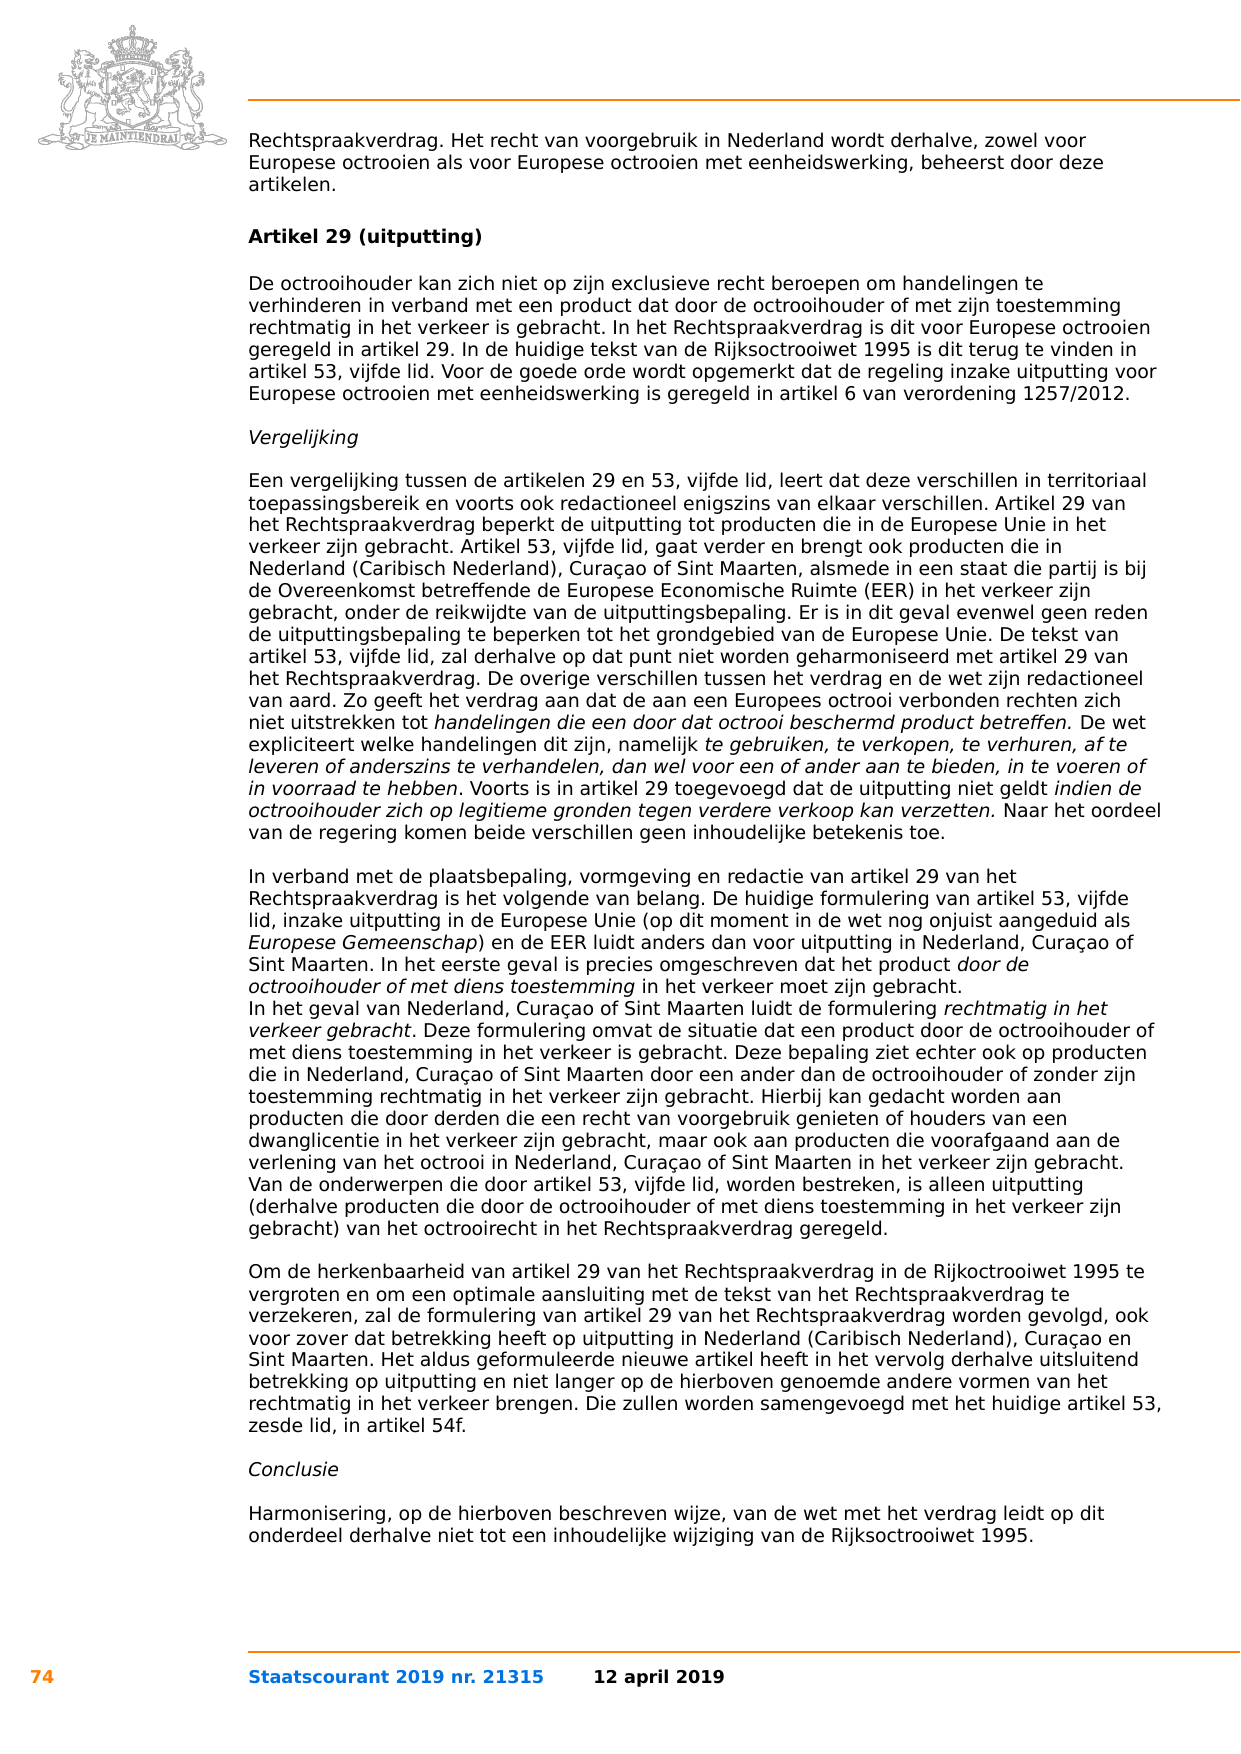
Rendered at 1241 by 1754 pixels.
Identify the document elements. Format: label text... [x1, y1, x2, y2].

text In verband met de plaatsbepaling, vormgeving en redactie van artikel 29 van het Rechtspraakverdrag is het volgende van belang. De huidige formulering van artikel 53, vijfde lid, inzake uitputting in de Europese Unie (op dit moment in de wet nog onjuist aangeduid als Europese Gemeenschap) en de EER luidt anders dan voor uitputting in Nederland, Curaçao of Sint Maarten. In het eerste geval is precies omgeschreven dat het product door de octrooihouder of met diens toestemming in het verkeer moet zijn gebracht. [248, 866, 1163, 998]
text Van de onderwerpen die door artikel 53, vijfde lid, worden bestreken, is alleen uitputting (derhalve producten die door de octrooihouder of met diens toestemming in het verkeer zijn gebracht) van het octrooirecht in het Rechtspraakverdrag geregeld. [248, 1174, 1163, 1239]
subtitle Vergelijking [248, 427, 1163, 448]
text Rechtspraakverdrag. Het recht van voorgebruik in Nederland wordt derhalve, zowel voor Europese octrooien als voor Europese octrooien met eenheidswerking, beheerst door deze artikelen. [248, 130, 1163, 196]
text Een vergelijking tussen de artikelen 29 en 53, vijfde lid, leert dat deze verschillen in territoriaal toepassingsbereik en voorts ook redactioneel enigszins van elkaar verschillen. Artikel 29 van het Rechtspraakverdrag beperkt de uitputting tot producten die in de Europese Unie in het verkeer zijn gebracht. Artikel 53, vijfde lid, gaat verder en brengt ook producten die in Nederland (Caribisch Nederland), Curaçao of Sint Maarten, alsmede in een staat die partij is bij de Overeenkomst betreffende de Europese Economische Ruimte (EER) in het verkeer zijn gebracht, onder de reikwijdte van de uitputtingsbepaling. Er is in dit geval evenwel geen reden de uitputtingsbepaling te beperken tot het grondgebied van de Europese Unie. De tekst van artikel 53, vijfde lid, zal derhalve op dat punt niet worden geharmoniseerd met artikel 29 van het Rechtspraakverdrag. De overige verschillen tussen het verdrag en de wet zijn redactioneel van aard. Zo geeft het verdrag aan dat de aan een Europees octrooi verbonden rechten zich niet uitstrekken tot handelingen die een door dat octrooi beschermd product betreffen. De wet expliciteert welke handelingen dit zijn, namelijk te gebruiken, te verkopen, te verhuren, af te leveren of anderszins te verhandelen, dan wel voor een of ander aan te bieden, in te voeren of in voorraad te hebben. Voorts is in artikel 29 toegevoegd dat de uitputting niet geldt indien de octrooihouder zich op legitieme gronden tegen verdere verkoop kan verzetten. Naar het oordeel van de regering komen beide verschillen geen inhoudelijke betekenis toe. [248, 470, 1163, 844]
text Harmonisering, op de hierboven beschreven wijze, van de wet met het verdrag leidt op dit onderdeel derhalve niet tot een inhoudelijke wijziging van de Rijksoctrooiwet 1995. [248, 1503, 1163, 1547]
text In het geval van Nederland, Curaçao of Sint Maarten luidt de formulering rechtmatig in het verkeer gebracht. Deze formulering omvat de situatie dat een product door de octrooihouder of met diens toestemming in het verkeer is gebracht. Deze bepaling ziet echter ook op producten die in Nederland, Curaçao of Sint Maarten door een ander dan de octrooihouder of zonder zijn toestemming rechtmatig in het verkeer zijn gebracht. Hierbij kan gedacht worden aan producten die door derden die een recht van voorgebruik genieten of houders van een dwanglicentie in het verkeer zijn gebracht, maar ook aan producten die voorafgaand aan de verlening van het octrooi in Nederland, Curaçao of Sint Maarten in het verkeer zijn gebracht. [248, 998, 1163, 1174]
text De octrooihouder kan zich niet op zijn exclusieve recht beroepen om handelingen te verhinderen in verband met een product dat door de octrooihouder of met zijn toestemming rechtmatig in het verkeer is gebracht. In het Rechtspraakverdrag is dit voor Europese octrooien geregeld in artikel 29. In de huidige tekst van de Rijksoctrooiwet 1995 is dit terug te vinden in artikel 53, vijfde lid. Voor de goede orde wordt opgemerkt dat de regeling inzake uitputting voor Europese octrooien met eenheidswerking is geregeld in artikel 6 van verordening 1257/2012. [248, 273, 1163, 405]
picture [38, 25, 227, 150]
subtitle Artikel 29 (uitputting) [248, 226, 1163, 248]
subtitle Conclusie [248, 1459, 1163, 1481]
text Om de herkenbaarheid van artikel 29 van het Rechtspraakverdrag in de Rijkoctrooiwet 1995 te vergroten en om een optimale aansluiting met de tekst van het Rechtspraakverdrag te verzekeren, zal de formulering van artikel 29 van het Rechtspraakverdrag worden gevolgd, ook voor zover dat betrekking heeft op uitputting in Nederland (Caribisch Nederland), Curaçao en Sint Maarten. Het aldus geformuleerde nieuwe artikel heeft in het vervolg derhalve uitsluitend betrekking op uitputting en niet langer op de hierboven genoemde andere vormen van het rechtmatig in het verkeer brengen. Die zullen worden samengevoegd met het huidige artikel 53, zesde lid, in artikel 54f. [248, 1261, 1163, 1437]
